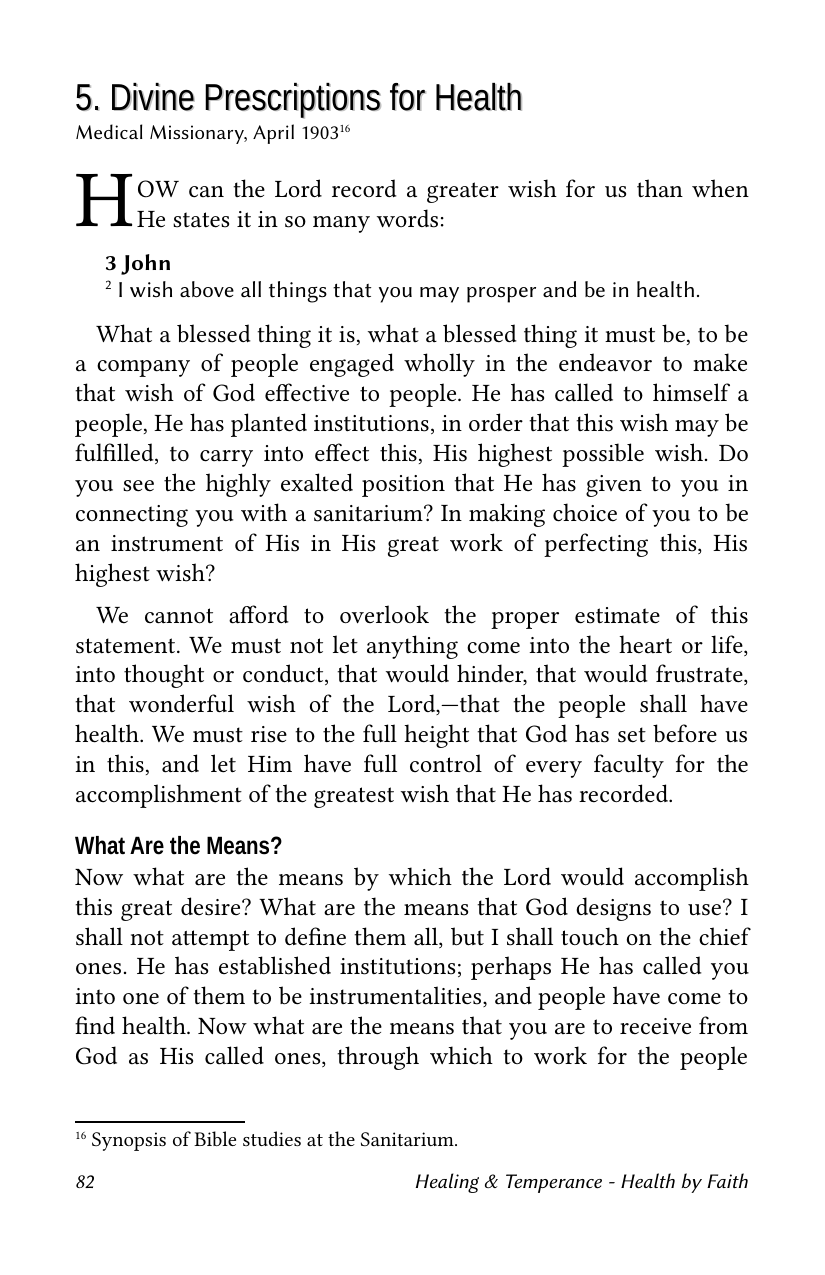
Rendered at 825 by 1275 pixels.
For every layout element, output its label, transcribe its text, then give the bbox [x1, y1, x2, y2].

text 3 John [105, 249, 750, 276]
text We cannot afford to overlook the proper estimate of this statement. We must not let anything come into the heart or life, into thought or conduct, that would hinder, that would frustrate, that wonderful wish of the Lord,—that the people shall have health. We must rise to the full height that God has set before us in this, and let Him have full control of every faculty for the accomplishment of the greatest wish that He has recorded. [75, 601, 750, 809]
text HOW can the Lord record a greater wish for us than when He states it in so many words: [75, 175, 750, 233]
text What a blessed thing it is, what a blessed thing it must be, to be a company of people engaged wholly in the endeavor to make that wish of God effective to people. He has called to himself a people, He has planted institutions, in order that this wish may be fulfilled, to carry into effect this, His highest possible wish. Do you see the highly exalted position that He has given to you in connecting you with a sanitarium? In making choice of you to be an instrument of His in His great work of perfecting this, His highest wish? [75, 319, 750, 587]
text 2 I wish above all things that you may prosper and be in health. [105, 277, 720, 303]
text Medical Missionary, April 1903 [75, 121, 750, 145]
text Synopsis of Bible studies at the Sanitarium. [75, 1128, 750, 1152]
subtitle What Are the Means? [75, 831, 750, 860]
text Now what are the means by which the Lord would accomplish this great desire? What are the means that God designs to use? I shall not attempt to define them all, but I shall touch on the chief ones. He has established institutions; perhaps He has called you into one of them to be instrumentalities, and people have come to find health. Now what are the means that you are to receive from God as His called ones, through which to work for the people [75, 863, 750, 1071]
title Divine Prescriptions for Health [75, 75, 750, 118]
